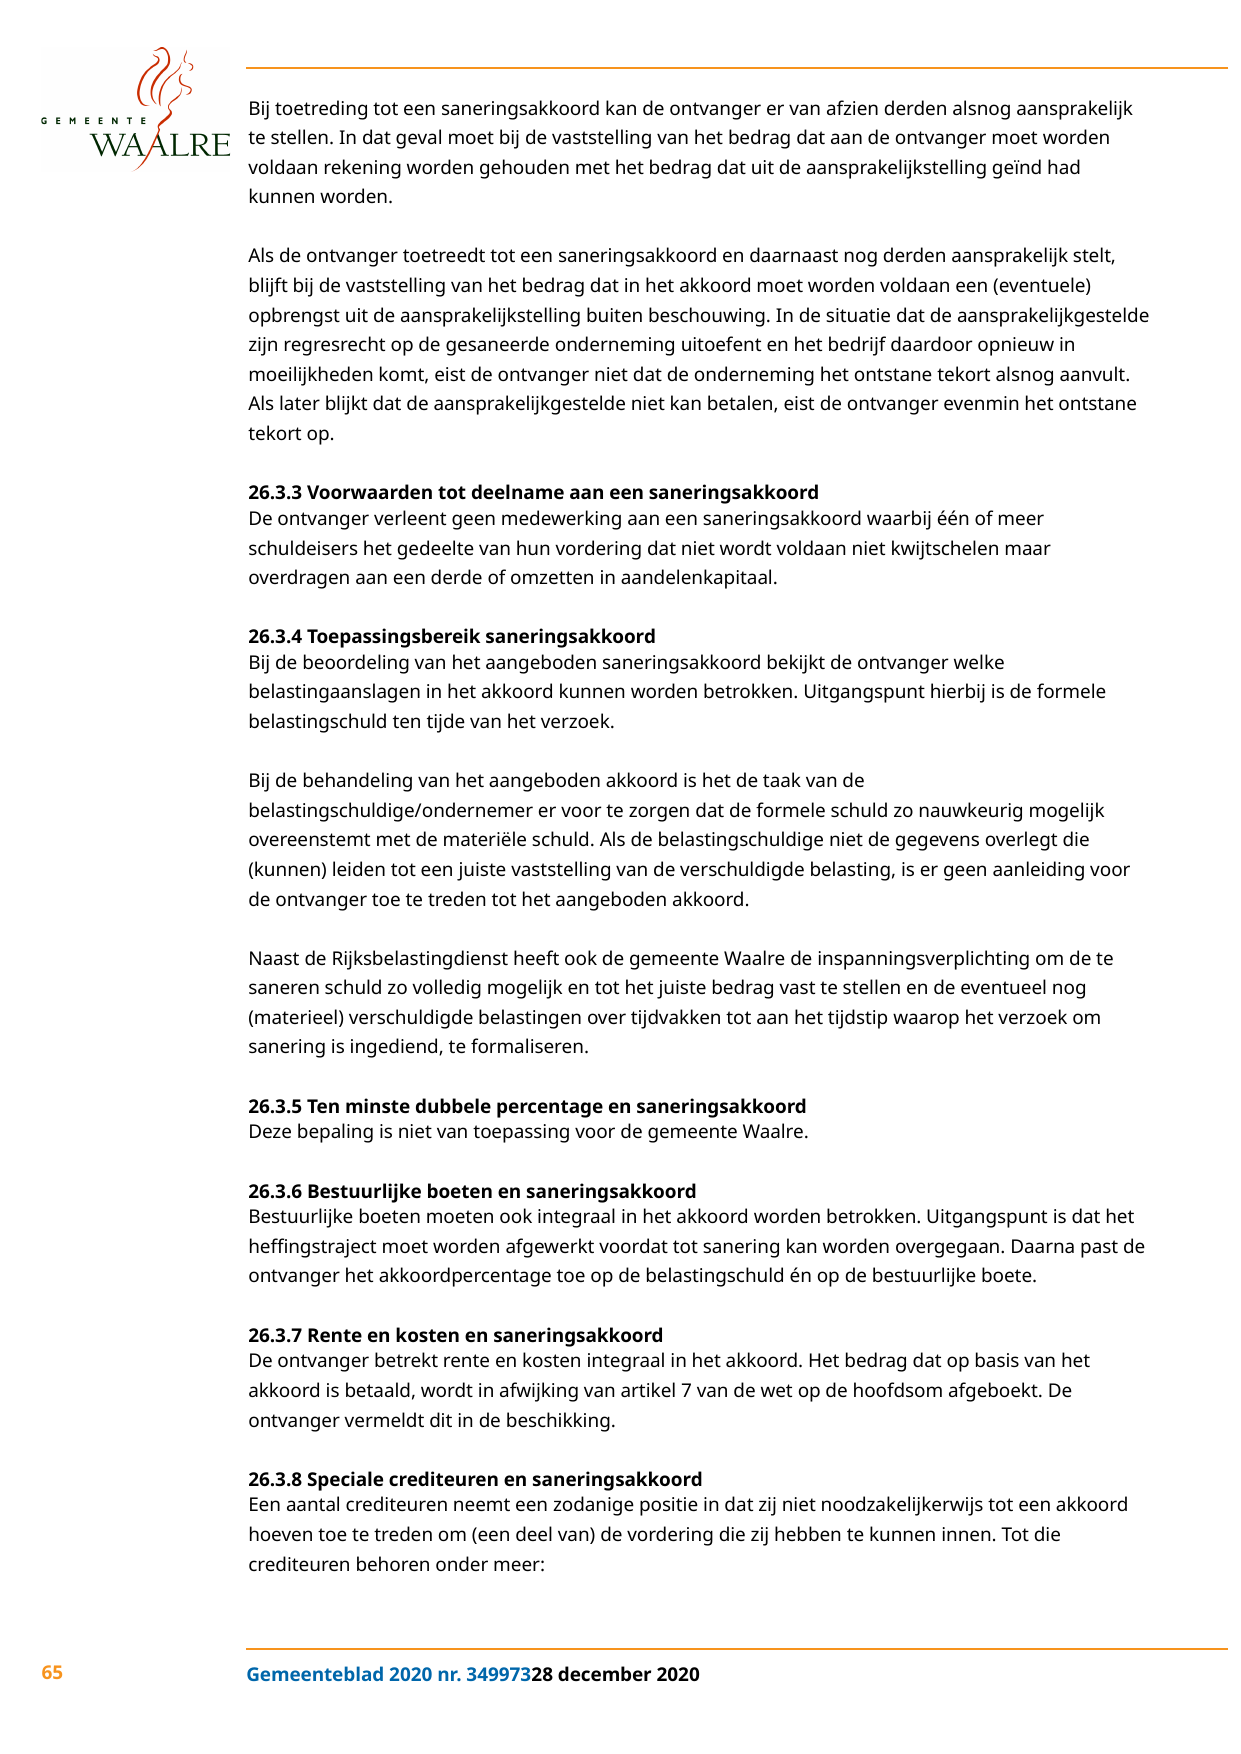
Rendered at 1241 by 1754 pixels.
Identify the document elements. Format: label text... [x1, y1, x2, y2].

text Een aantal crediteuren neemt een zodanige positie in dat zij niet noodzakelijkerwijs tot een akkoord hoeven toe te treden om (een deel van) de vordering die zij hebben te kunnen innen. Tot die crediteuren behoren onder meer: [248, 1492, 1152, 1577]
text 26.3.3 Voorwaarden tot deelname aan een saneringsakkoord [248, 479, 1152, 505]
picture [41, 47, 231, 172]
text Bij de behandeling van het aangeboden akkoord is het de taak van de belastingschuldige/ondernemer er voor te zorgen dat de formele schuld zo nauwkeurig mogelijk overeenstemt met de materiële schuld. Als de belastingschuldige niet de gegevens overlegt die (kunnen) leiden tot een juiste vaststelling van de verschuldigde belasting, is er geen aanleiding voor de ontvanger toe te treden tot het aangeboden akkoord. [248, 767, 1152, 912]
text Bestuurlijke boeten moeten ook integraal in het akkoord worden betrokken. Uitgangspunt is dat het heffingstraject moet worden afgewerkt voordat tot sanering kan worden overgegaan. Daarna past de ontvanger het akkoordpercentage toe op de belastingschuld én op de bestuurlijke boete. [248, 1203, 1152, 1288]
text 26.3.7 Rente en kosten en saneringsakkoord [248, 1322, 1152, 1348]
text Naast de Rijksbelastingdienst heeft ook de gemeente Waalre de inspanningsverplichting om de te saneren schuld zo volledig mogelijk en tot het juiste bedrag vast te stellen en de eventueel nog (materieel) verschuldigde belastingen over tijdvakken tot aan het tijdstip waarop het verzoek om sanering is ingediend, te formaliseren. [248, 945, 1152, 1059]
text 26.3.5 Ten minste dubbele percentage en saneringsakkoord [248, 1093, 1152, 1119]
text De ontvanger betrekt rente en kosten integraal in het akkoord. Het bedrag dat op basis van het akkoord is betaald, wordt in afwijking van artikel 7 van de wet op de hoofdsom afgeboekt. De ontvanger vermeldt dit in de beschikking. [248, 1348, 1152, 1432]
text Bij toetreding tot een saneringsakkoord kan de ontvanger er van afzien derden alsnog aansprakelijk te stellen. In dat geval moet bij de vaststelling van het bedrag dat aan de ontvanger moet worden voldaan rekening worden gehouden met het bedrag dat uit de aansprakelijkstelling geïnd had kunnen worden. [248, 95, 1152, 209]
text Bij de beoordeling van het aangeboden saneringsakkoord bekijkt de ontvanger welke belastingaanslagen in het akkoord kunnen worden betrokken. Uitgangspunt hierbij is de formele belastingschuld ten tijde van het verzoek. [248, 649, 1152, 734]
text 26.3.4 Toepassingsbereik saneringsakkoord [248, 623, 1152, 649]
text Deze bepaling is niet van toepassing voor de gemeente Waalre. [248, 1119, 1152, 1144]
text De ontvanger verleent geen medewerking aan een saneringsakkoord waarbij één of meer schuldeisers het gedeelte van hun vordering dat niet wordt voldaan niet kwijtschelen maar overdragen aan een derde of omzetten in aandelenkapitaal. [248, 505, 1152, 590]
text 26.3.6 Bestuurlijke boeten en saneringsakkoord [248, 1178, 1152, 1203]
text 26.3.8 Speciale crediteuren en saneringsakkoord [248, 1466, 1152, 1492]
text Als de ontvanger toetreedt tot een saneringsakkoord en daarnaast nog derden aansprakelijk stelt, blijft bij de vaststelling van het bedrag dat in het akkoord moet worden voldaan een (eventuele) opbrengst uit de aansprakelijkstelling buiten beschouwing. In de situatie dat de aansprakelijkgestelde zijn regresrecht op de gesaneerde onderneming uitoefent en het bedrijf daardoor opnieuw in moeilijkheden komt, eist de ontvanger niet dat de onderneming het ontstane tekort alsnog aanvult. Als later blijkt dat de aansprakelijkgestelde niet kan betalen, eist de ontvanger evenmin het ontstane tekort op. [248, 243, 1152, 446]
